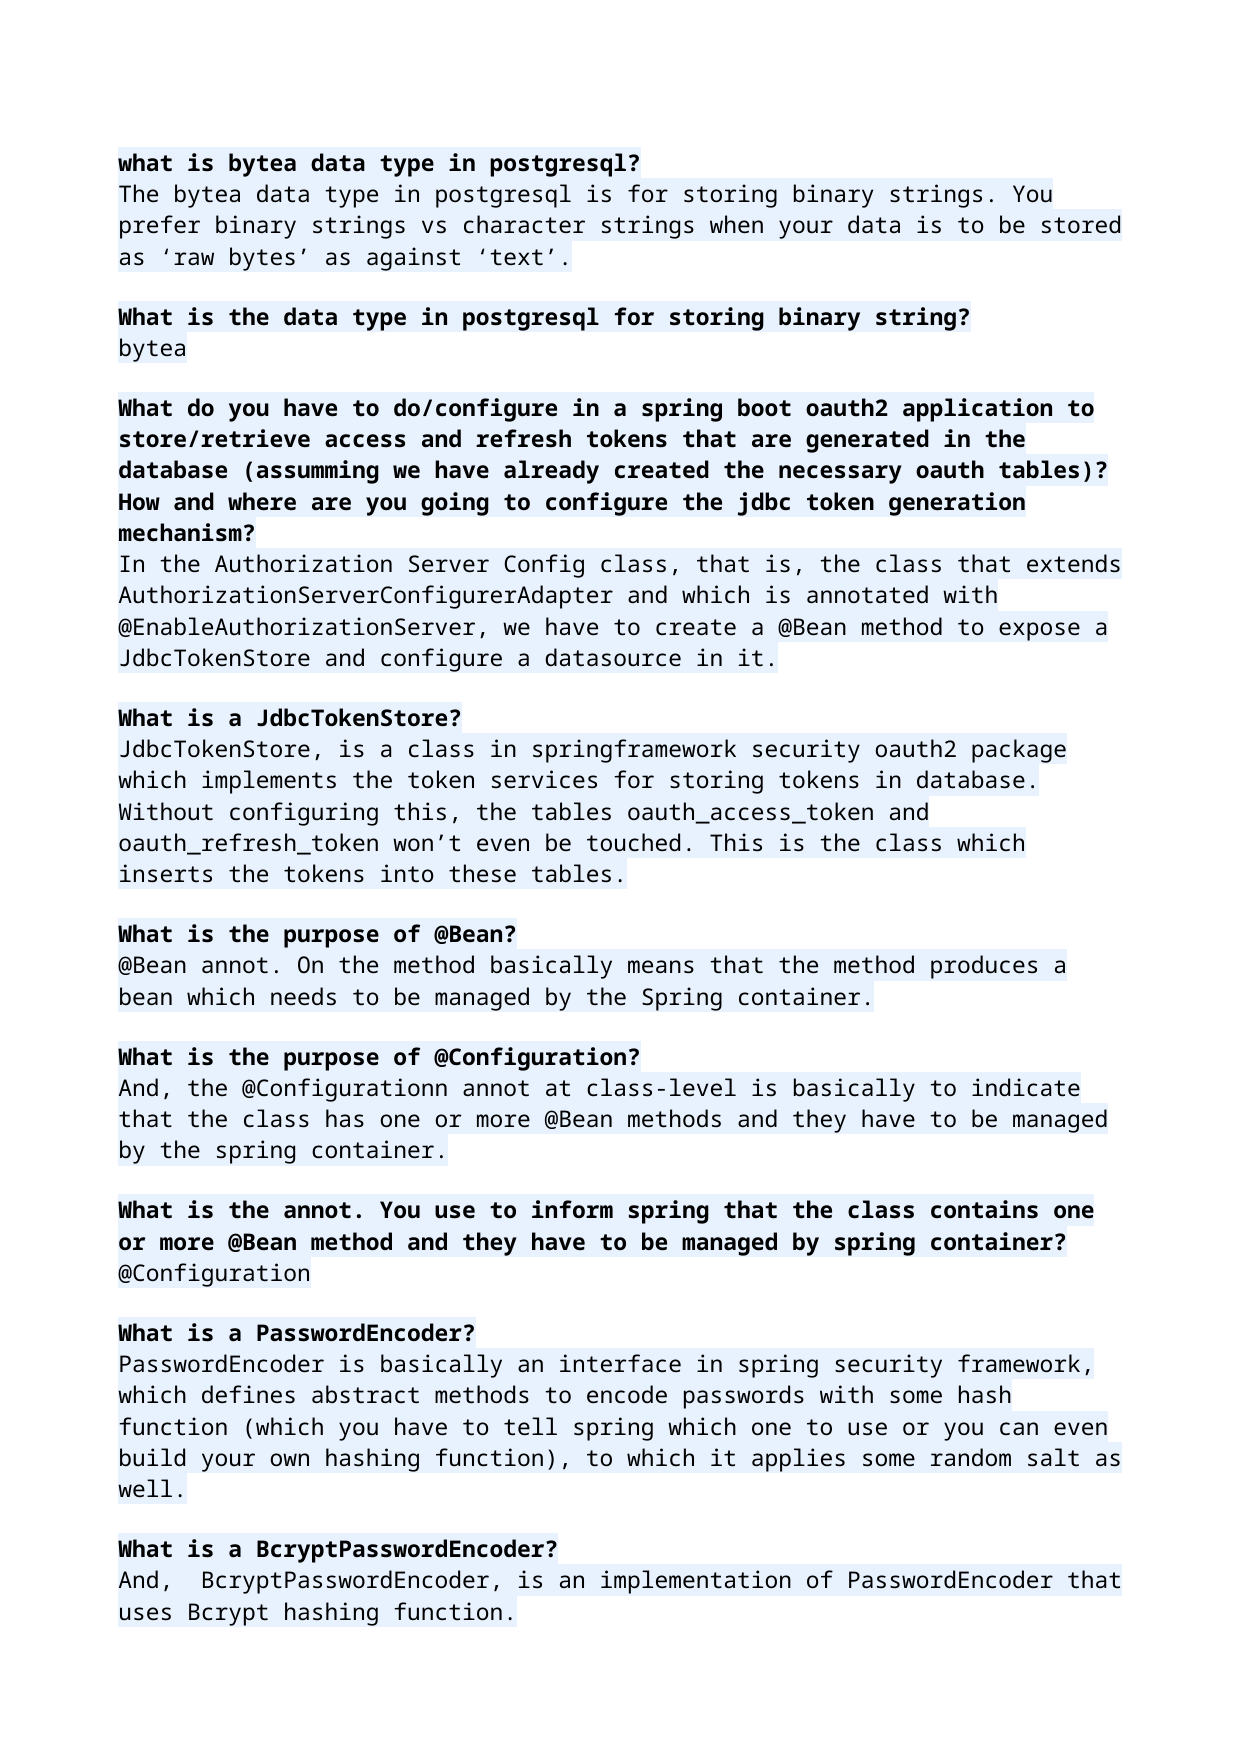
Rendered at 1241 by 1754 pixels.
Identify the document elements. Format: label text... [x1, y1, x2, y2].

text What is the data type in postgresql for storing binary string? [118, 301, 1122, 332]
text The bytea data type in postgresql is for storing binary strings. You prefer binary strings vs character strings when your data is to be stored as ‘raw bytes’ as against ‘text’. [118, 178, 1122, 272]
text PasswordEncoder is basically an interface in spring security framework, which defines abstract methods to encode passwords with some hash function (which you have to tell spring which one to use or you can even build your own hashing function), to which it applies some random salt as well. [118, 1348, 1122, 1504]
text And, the @Configurationn annot at class-level is basically to indicate that the class has one or more @Bean methods and they have to be managed by the spring container. [118, 1072, 1122, 1166]
text what is bytea data type in postgresql? [118, 147, 1122, 178]
text What do you have to do/configure in a spring boot oauth2 application to store/retrieve access and refresh tokens that are generated in the database (assumming we have already created the necessary oauth tables)? [118, 392, 1122, 486]
text What is a JdbcTokenStore? [118, 702, 1122, 733]
text In the Authorization Server Config class, that is, the class that extends AuthorizationServerConfigurerAdapter and which is annotated with @EnableAuthorizationServer, we have to create a @Bean method to expose a JdbcTokenStore and configure a datasource in it. [118, 548, 1122, 673]
text What is the purpose of @Bean? [118, 918, 1122, 949]
text JdbcTokenStore, is a class in springframework security oauth2 package which implements the token services for storing tokens in database. Without configuring this, the tables oauth_access_token and oauth_refresh_token won’t even be touched. This is the class which inserts the tokens into these tables. [118, 733, 1122, 889]
text @Bean annot. On the method basically means that the method produces a bean which needs to be managed by the Spring container. [118, 949, 1122, 1012]
text What is a BcryptPasswordEncoder? [118, 1533, 1122, 1564]
text What is a PasswordEncoder? [118, 1317, 1122, 1348]
text @Configuration [118, 1257, 1122, 1288]
text What is the annot. You use to inform spring that the class contains one or more @Bean method and they have to be managed by spring container? [118, 1194, 1122, 1257]
text And, BcryptPasswordEncoder, is an implementation of PasswordEncoder that uses Bcrypt hashing function. [118, 1564, 1122, 1627]
text How and where are you going to configure the jdbc token generation mechanism? [118, 486, 1122, 548]
text bytea [118, 332, 1122, 363]
text What is the purpose of @Configuration? [118, 1041, 1122, 1072]
